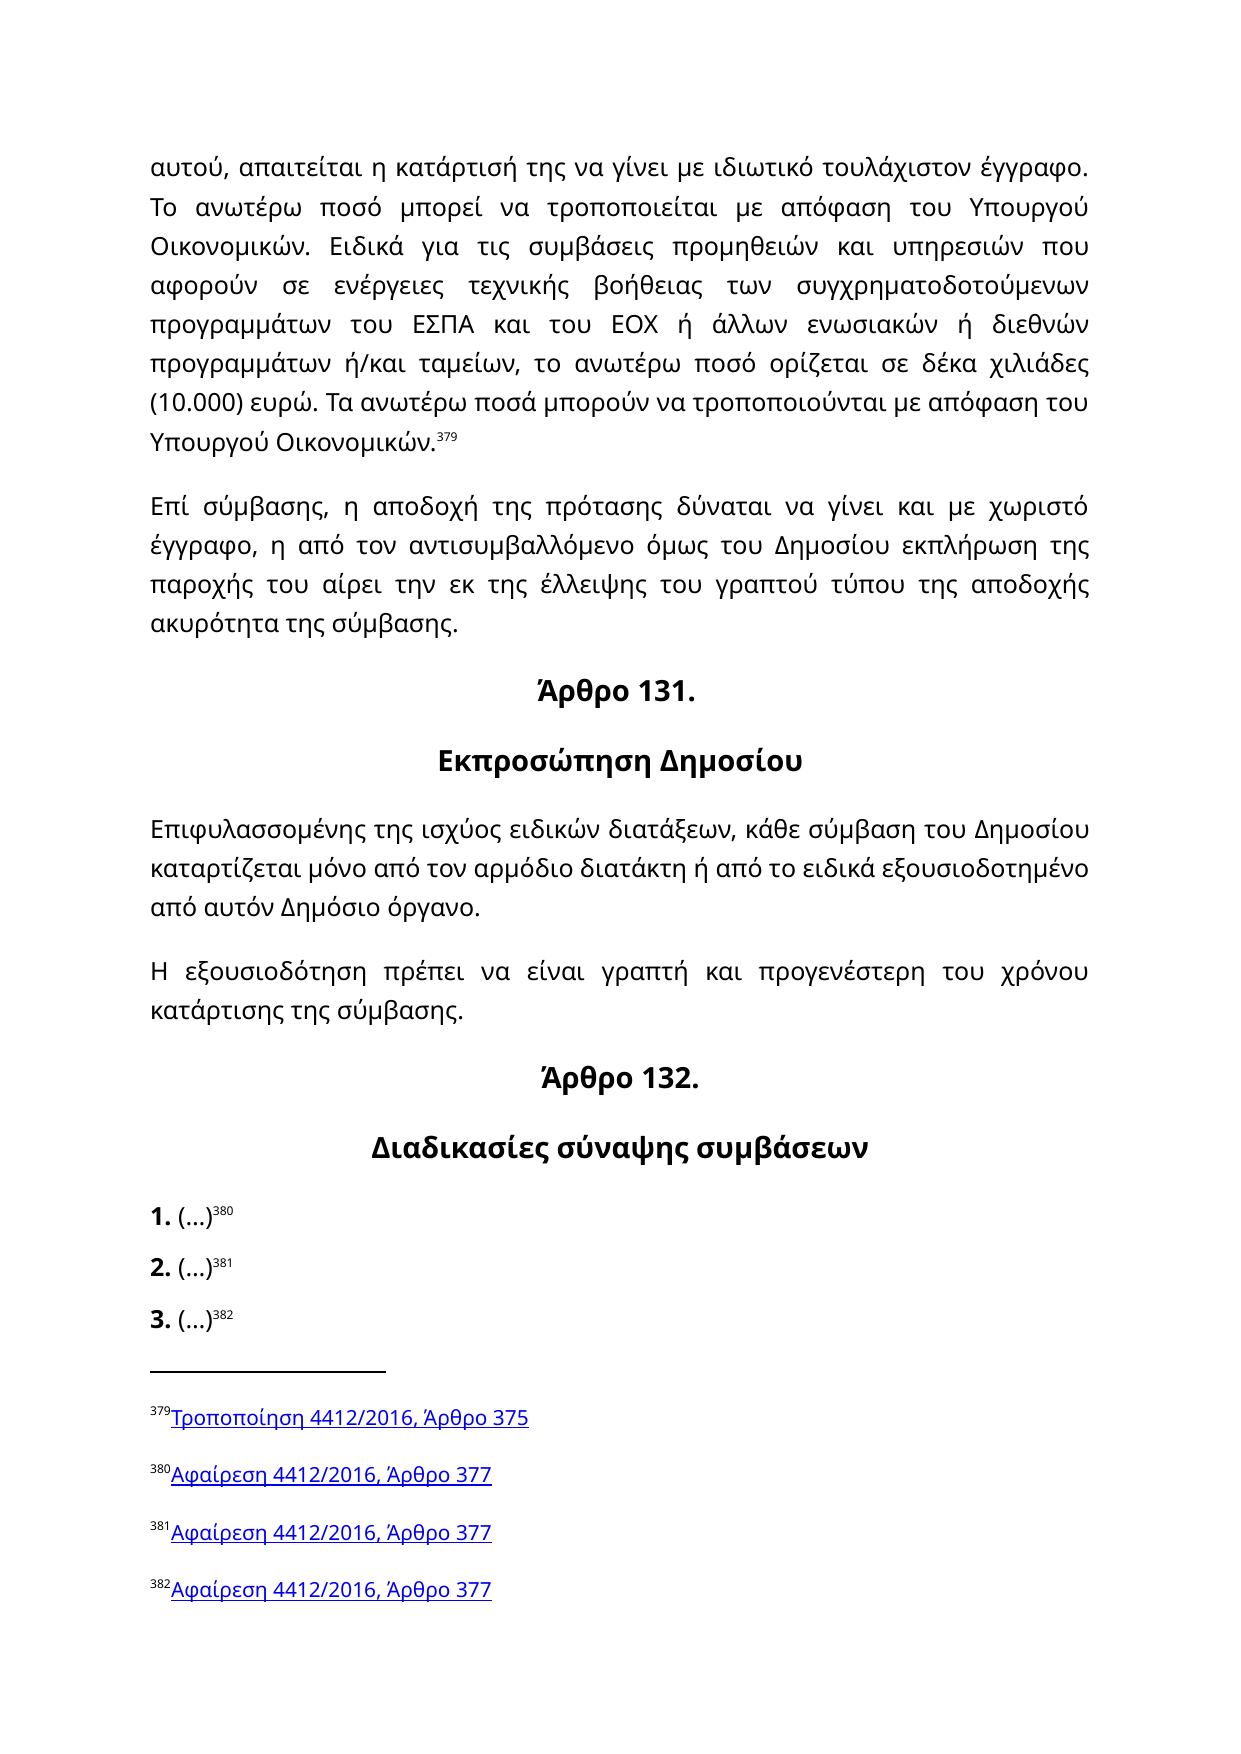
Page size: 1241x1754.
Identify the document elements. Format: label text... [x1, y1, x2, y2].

text αυτού, απαιτείται η κατάρτισή της να γίνει με ιδιωτικό τουλάχιστον έγγραφο. Το ανωτέρω ποσό μπορεί να τροποποιείται με απόφαση του Υπουργού Οικονομικών. Ειδικά για τις συμβάσεις προμηθειών και υπηρεσιών που αφορούν σε ενέργειες τεχνικής βοήθειας των συγχρηματοδοτούμενων προγραμμάτων του ΕΣΠΑ και του ΕΟΧ ή άλλων ενωσιακών ή διεθνών προγραμμάτων ή/και ταμείων, το ανωτέρω ποσό ορίζεται σε δέκα χιλιάδες (10.000) ευρώ. Τα ανωτέρω ποσά μπορούν να τροποποιούνται με απόφαση του Υπουργού Οικονομικών. [150, 150, 1090, 458]
text 3. (…) [150, 1302, 1090, 1336]
text Αφαίρεση 4412/2016, Άρθρο 377 [150, 1576, 1090, 1604]
subtitle Διαδικασίες σύναψης συμβάσεων [150, 1128, 1090, 1167]
text Τροποποίηση 4412/2016, Άρθρο 375 [150, 1403, 1090, 1431]
text Επί σύμβασης, η αποδοχή της πρότασης δύναται να γίνει και με χωριστό έγγραφο, η από τον αντισυμβαλλόμενο όμως του Δημοσίου εκπλήρωση της παροχής του αίρει την εκ της έλλειψης του γραπτού τύπου της αποδοχής ακυρότητα της σύμβασης. [150, 488, 1090, 640]
text 2. (…) [150, 1250, 1090, 1284]
text 1. (…) [150, 1198, 1090, 1232]
text Η εξουσιοδότηση πρέπει να είναι γραπτή και προγενέστερη του χρόνου κατάρτισης της σύμβασης. [150, 954, 1090, 1027]
text Αφαίρεση 4412/2016, Άρθρο 377 [150, 1518, 1090, 1546]
subtitle Άρθρο 132. [150, 1057, 1090, 1097]
text Αφαίρεση 4412/2016, Άρθρο 377 [150, 1460, 1090, 1489]
subtitle Εκπροσώπηση Δημοσίου [150, 741, 1090, 780]
text Επιφυλασσομένης της ισχύος ειδικών διατάξεων, κάθε σύμβαση του Δημοσίου καταρτίζεται μόνο από τον αρμόδιο διατάκτη ή από το ειδικά εξουσιοδοτημένο από αυτόν Δημόσιο όργανο. [150, 811, 1090, 924]
subtitle Άρθρο 131. [150, 670, 1090, 710]
